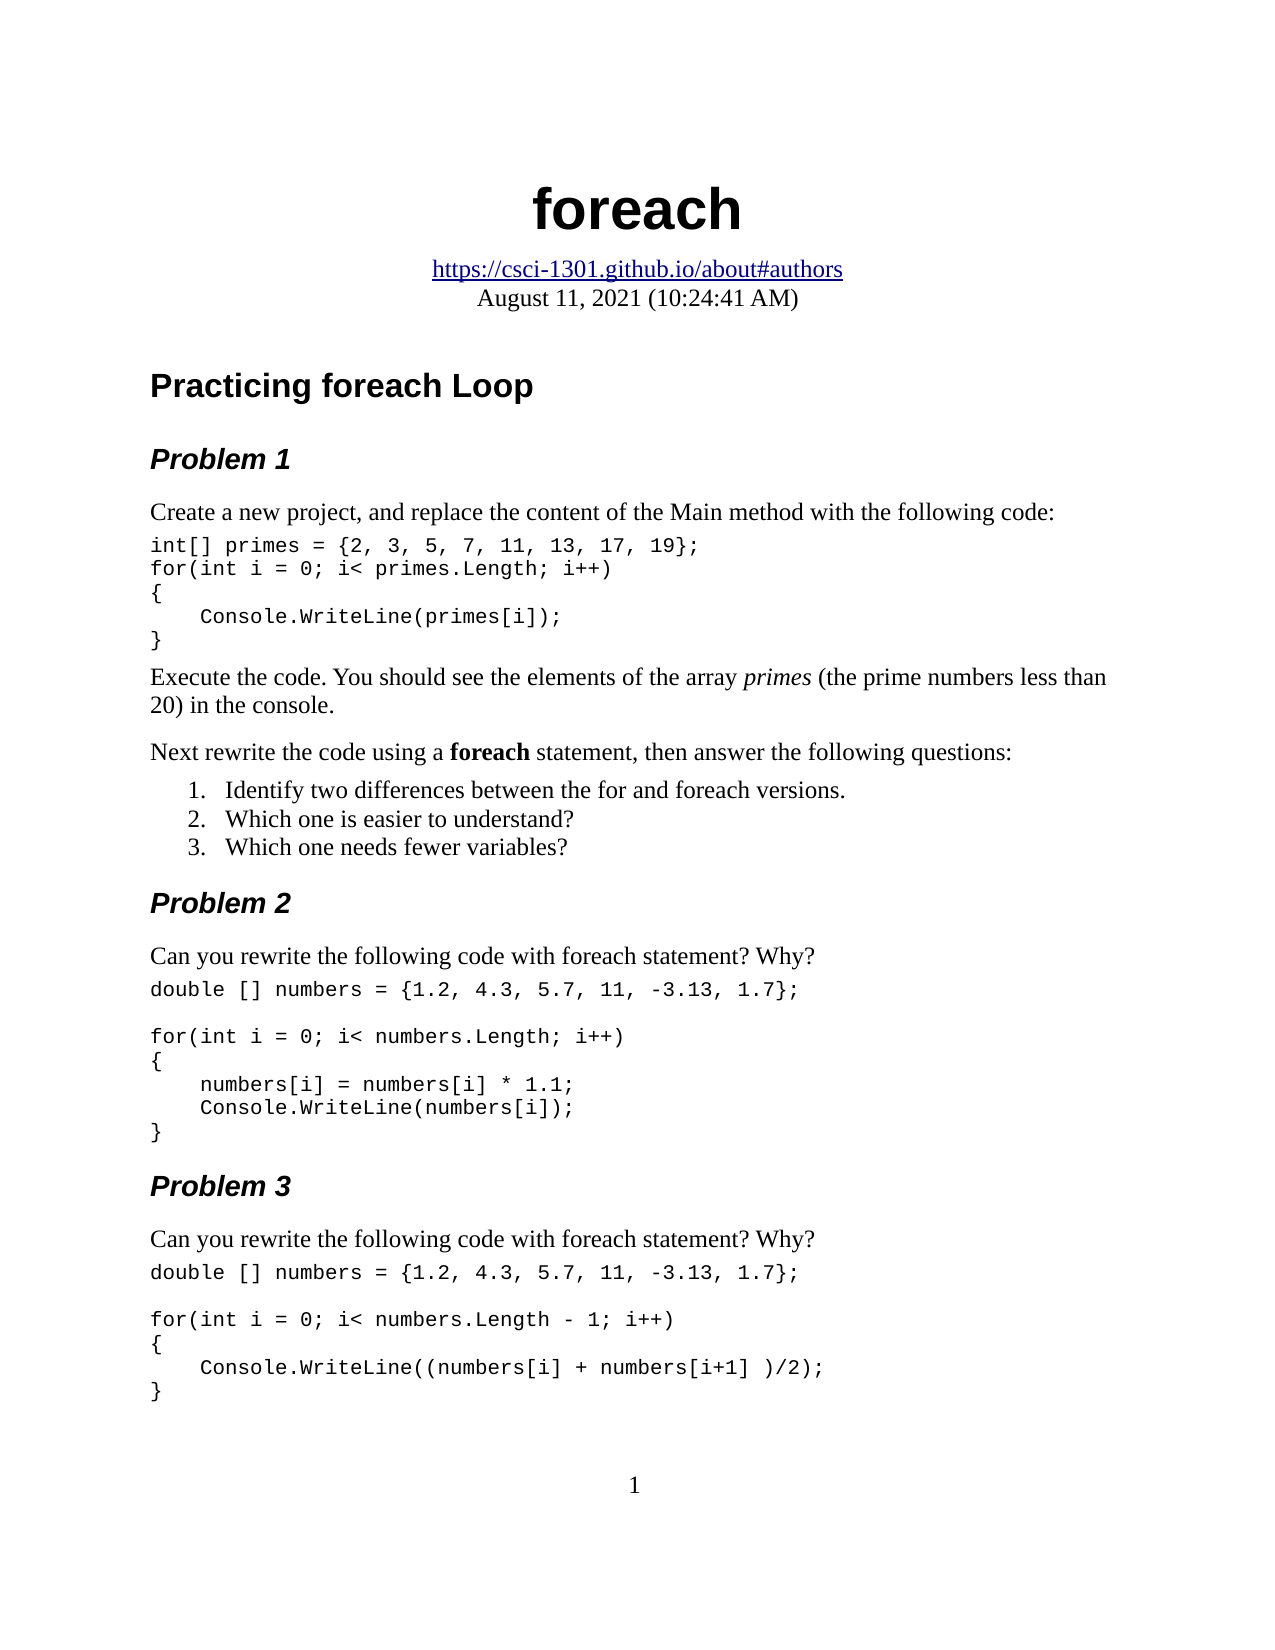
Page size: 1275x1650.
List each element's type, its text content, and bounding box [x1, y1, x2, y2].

text numbers[i] = numbers[i] * 1.1; [150, 1073, 1125, 1097]
subtitle Problem 2 [150, 886, 1125, 920]
text int[] primes = {2, 3, 5, 7, 11, 13, 17, 19}; [150, 535, 1125, 558]
title foreach [150, 175, 1125, 242]
list Which one needs fewer variables? [187, 832, 1125, 861]
text https://csci-1301.github.io/about#authors [150, 254, 1125, 283]
text for(int i = 0; i< numbers.Length; i++) [150, 1026, 1125, 1050]
text } [150, 1121, 1125, 1144]
text Console.WriteLine(numbers[i]); [150, 1097, 1125, 1121]
text August 11, 2021 (10:24:41 AM) [150, 283, 1125, 312]
text Execute the code. You should see the elements of the array primes (the prime numbers less than 20) in the console. [150, 662, 1125, 719]
subtitle Problem 1 [150, 442, 1125, 476]
text double [] numbers = {1.2, 4.3, 5.7, 11, -3.13, 1.7}; [150, 1262, 1125, 1286]
list Which one is easier to understand? [187, 804, 1125, 832]
subtitle Problem 3 [150, 1169, 1125, 1203]
text { [150, 582, 1125, 606]
text Console.WriteLine(primes[i]); [150, 606, 1125, 629]
text { [150, 1050, 1125, 1073]
text double [] numbers = {1.2, 4.3, 5.7, 11, -3.13, 1.7}; [150, 979, 1125, 1003]
text { [150, 1333, 1125, 1357]
text for(int i = 0; i< primes.Length; i++) [150, 558, 1125, 582]
text for(int i = 0; i< numbers.Length - 1; i++) [150, 1309, 1125, 1333]
text Next rewrite the code using a foreach statement, then answer the following questions: [150, 737, 1125, 766]
text Console.WriteLine((numbers[i] + numbers[i+1] )/2); [150, 1357, 1125, 1380]
text Can you rewrite the following code with foreach statement? Why? [150, 1224, 1125, 1253]
list Identify two differences between the for and foreach versions. [187, 775, 1125, 804]
text Can you rewrite the following code with foreach statement? Why? [150, 941, 1125, 970]
text } [150, 1380, 1125, 1404]
text } [150, 629, 1125, 653]
text Create a new project, and replace the content of the Main method with the following code: [150, 497, 1125, 526]
subtitle Practicing foreach Loop [150, 366, 1125, 404]
